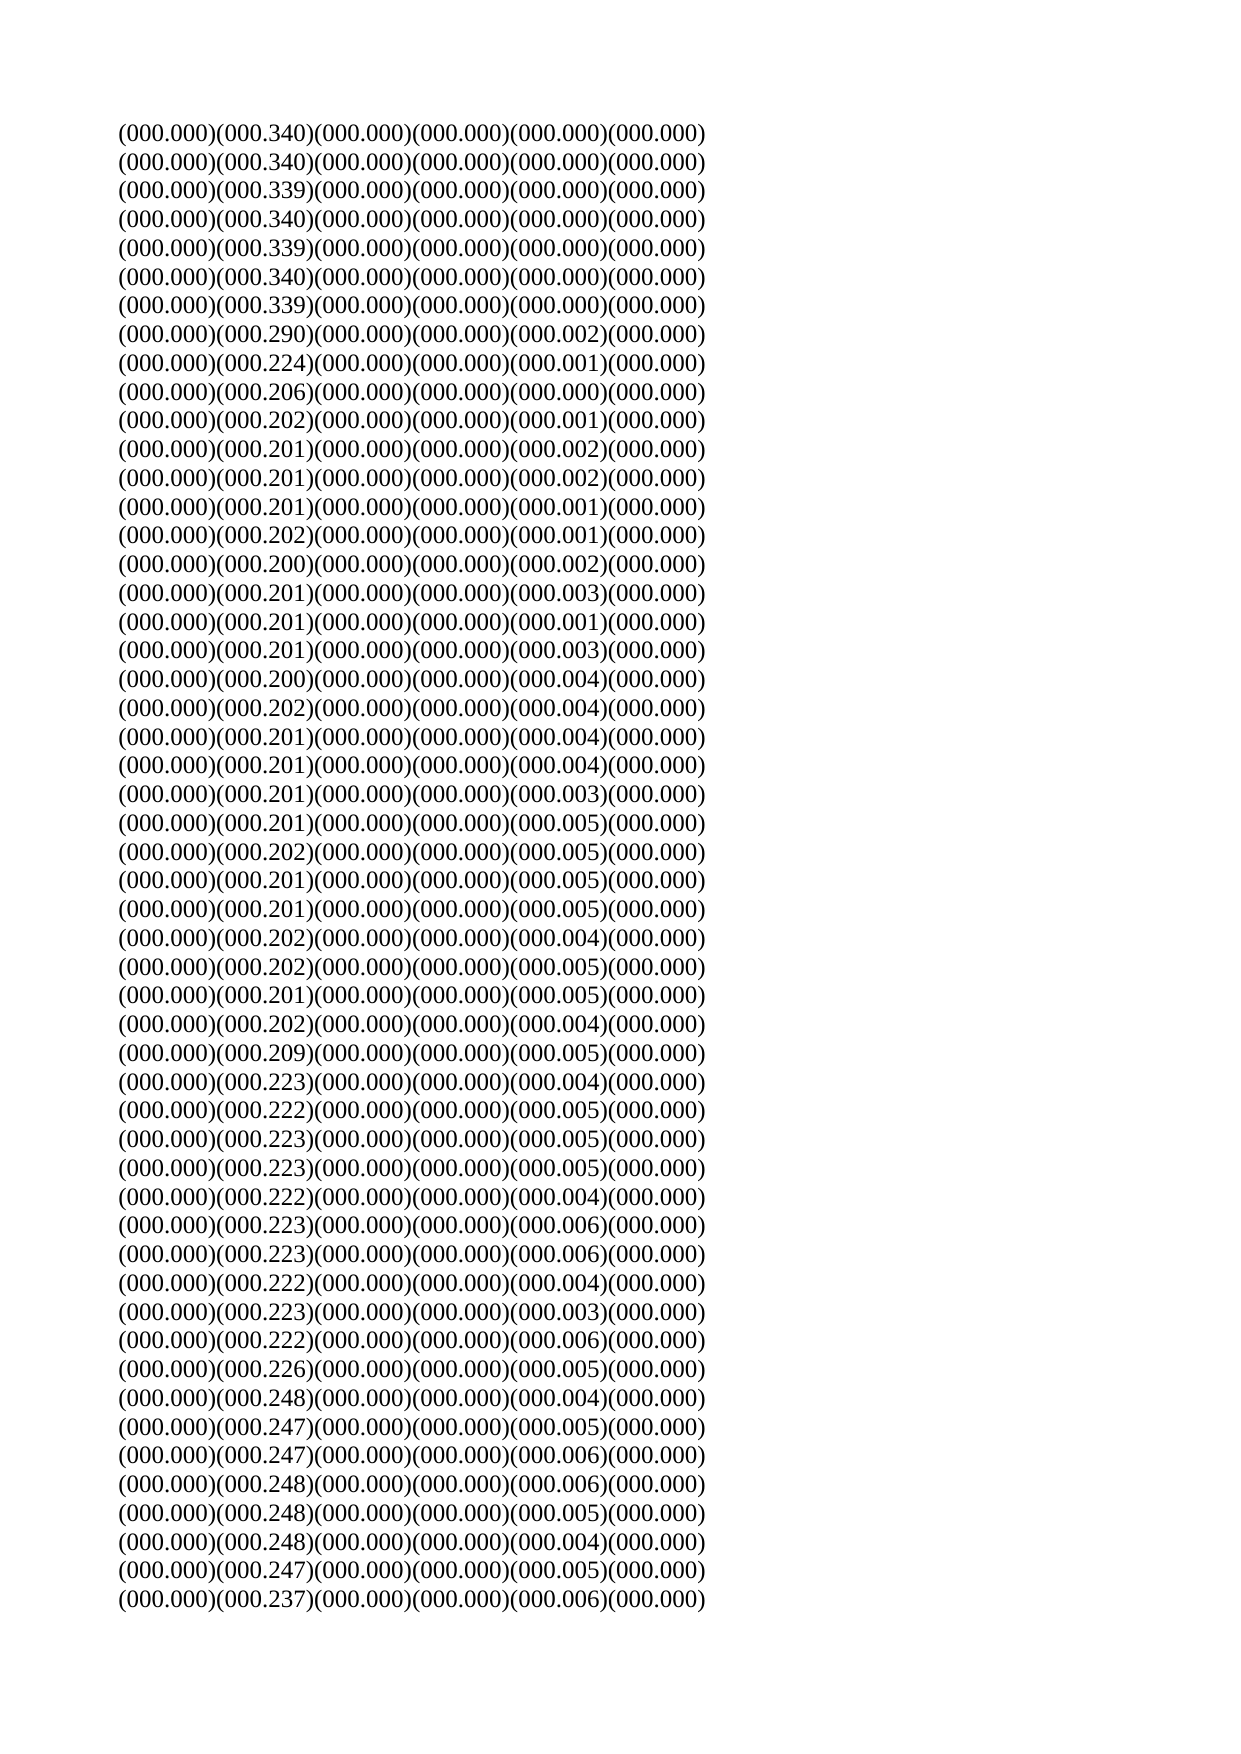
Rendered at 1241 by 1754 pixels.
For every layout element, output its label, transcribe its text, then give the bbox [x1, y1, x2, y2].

text (000.000)(000.201)(000.000)(000.000)(000.001)(000.000) [118, 607, 1122, 636]
text (000.000)(000.202)(000.000)(000.000)(000.001)(000.000) [118, 406, 1122, 434]
text (000.000)(000.223)(000.000)(000.000)(000.005)(000.000) [118, 1153, 1122, 1182]
text (000.000)(000.201)(000.000)(000.000)(000.003)(000.000) [118, 578, 1122, 607]
text (000.000)(000.209)(000.000)(000.000)(000.005)(000.000) [118, 1038, 1122, 1067]
text (000.000)(000.201)(000.000)(000.000)(000.005)(000.000) [118, 894, 1122, 923]
text (000.000)(000.201)(000.000)(000.000)(000.005)(000.000) [118, 808, 1122, 837]
text (000.000)(000.224)(000.000)(000.000)(000.001)(000.000) [118, 348, 1122, 377]
text (000.000)(000.247)(000.000)(000.000)(000.006)(000.000) [118, 1441, 1122, 1469]
text (000.000)(000.222)(000.000)(000.000)(000.004)(000.000) [118, 1268, 1122, 1297]
text (000.000)(000.339)(000.000)(000.000)(000.000)(000.000) [118, 233, 1122, 262]
text (000.000)(000.223)(000.000)(000.000)(000.003)(000.000) [118, 1297, 1122, 1326]
text (000.000)(000.202)(000.000)(000.000)(000.001)(000.000) [118, 521, 1122, 549]
text (000.000)(000.340)(000.000)(000.000)(000.000)(000.000) [118, 204, 1122, 233]
text (000.000)(000.200)(000.000)(000.000)(000.002)(000.000) [118, 549, 1122, 578]
text (000.000)(000.340)(000.000)(000.000)(000.000)(000.000) [118, 118, 1122, 147]
text (000.000)(000.340)(000.000)(000.000)(000.000)(000.000) [118, 147, 1122, 176]
text (000.000)(000.201)(000.000)(000.000)(000.002)(000.000) [118, 463, 1122, 492]
text (000.000)(000.201)(000.000)(000.000)(000.005)(000.000) [118, 981, 1122, 1009]
text (000.000)(000.201)(000.000)(000.000)(000.004)(000.000) [118, 722, 1122, 751]
text (000.000)(000.340)(000.000)(000.000)(000.000)(000.000) [118, 262, 1122, 291]
text (000.000)(000.201)(000.000)(000.000)(000.003)(000.000) [118, 636, 1122, 664]
text (000.000)(000.202)(000.000)(000.000)(000.005)(000.000) [118, 837, 1122, 866]
text (000.000)(000.202)(000.000)(000.000)(000.005)(000.000) [118, 952, 1122, 981]
text (000.000)(000.237)(000.000)(000.000)(000.006)(000.000) [118, 1584, 1122, 1613]
text (000.000)(000.201)(000.000)(000.000)(000.003)(000.000) [118, 779, 1122, 808]
text (000.000)(000.200)(000.000)(000.000)(000.004)(000.000) [118, 664, 1122, 693]
text (000.000)(000.202)(000.000)(000.000)(000.004)(000.000) [118, 1009, 1122, 1038]
text (000.000)(000.201)(000.000)(000.000)(000.004)(000.000) [118, 751, 1122, 779]
text (000.000)(000.222)(000.000)(000.000)(000.006)(000.000) [118, 1326, 1122, 1354]
text (000.000)(000.248)(000.000)(000.000)(000.006)(000.000) [118, 1469, 1122, 1498]
text (000.000)(000.223)(000.000)(000.000)(000.006)(000.000) [118, 1211, 1122, 1239]
text (000.000)(000.290)(000.000)(000.000)(000.002)(000.000) [118, 319, 1122, 348]
text (000.000)(000.223)(000.000)(000.000)(000.004)(000.000) [118, 1067, 1122, 1096]
text (000.000)(000.226)(000.000)(000.000)(000.005)(000.000) [118, 1354, 1122, 1383]
text (000.000)(000.339)(000.000)(000.000)(000.000)(000.000) [118, 291, 1122, 319]
text (000.000)(000.202)(000.000)(000.000)(000.004)(000.000) [118, 923, 1122, 952]
text (000.000)(000.223)(000.000)(000.000)(000.006)(000.000) [118, 1239, 1122, 1268]
text (000.000)(000.247)(000.000)(000.000)(000.005)(000.000) [118, 1556, 1122, 1584]
text (000.000)(000.201)(000.000)(000.000)(000.002)(000.000) [118, 434, 1122, 463]
text (000.000)(000.206)(000.000)(000.000)(000.000)(000.000) [118, 377, 1122, 406]
text (000.000)(000.222)(000.000)(000.000)(000.004)(000.000) [118, 1182, 1122, 1211]
text (000.000)(000.248)(000.000)(000.000)(000.004)(000.000) [118, 1383, 1122, 1412]
text (000.000)(000.248)(000.000)(000.000)(000.005)(000.000) [118, 1498, 1122, 1527]
text (000.000)(000.201)(000.000)(000.000)(000.005)(000.000) [118, 866, 1122, 894]
text (000.000)(000.222)(000.000)(000.000)(000.005)(000.000) [118, 1096, 1122, 1124]
text (000.000)(000.223)(000.000)(000.000)(000.005)(000.000) [118, 1124, 1122, 1153]
text (000.000)(000.201)(000.000)(000.000)(000.001)(000.000) [118, 492, 1122, 521]
text (000.000)(000.202)(000.000)(000.000)(000.004)(000.000) [118, 693, 1122, 722]
text (000.000)(000.248)(000.000)(000.000)(000.004)(000.000) [118, 1527, 1122, 1556]
text (000.000)(000.339)(000.000)(000.000)(000.000)(000.000) [118, 176, 1122, 204]
text (000.000)(000.247)(000.000)(000.000)(000.005)(000.000) [118, 1412, 1122, 1441]
